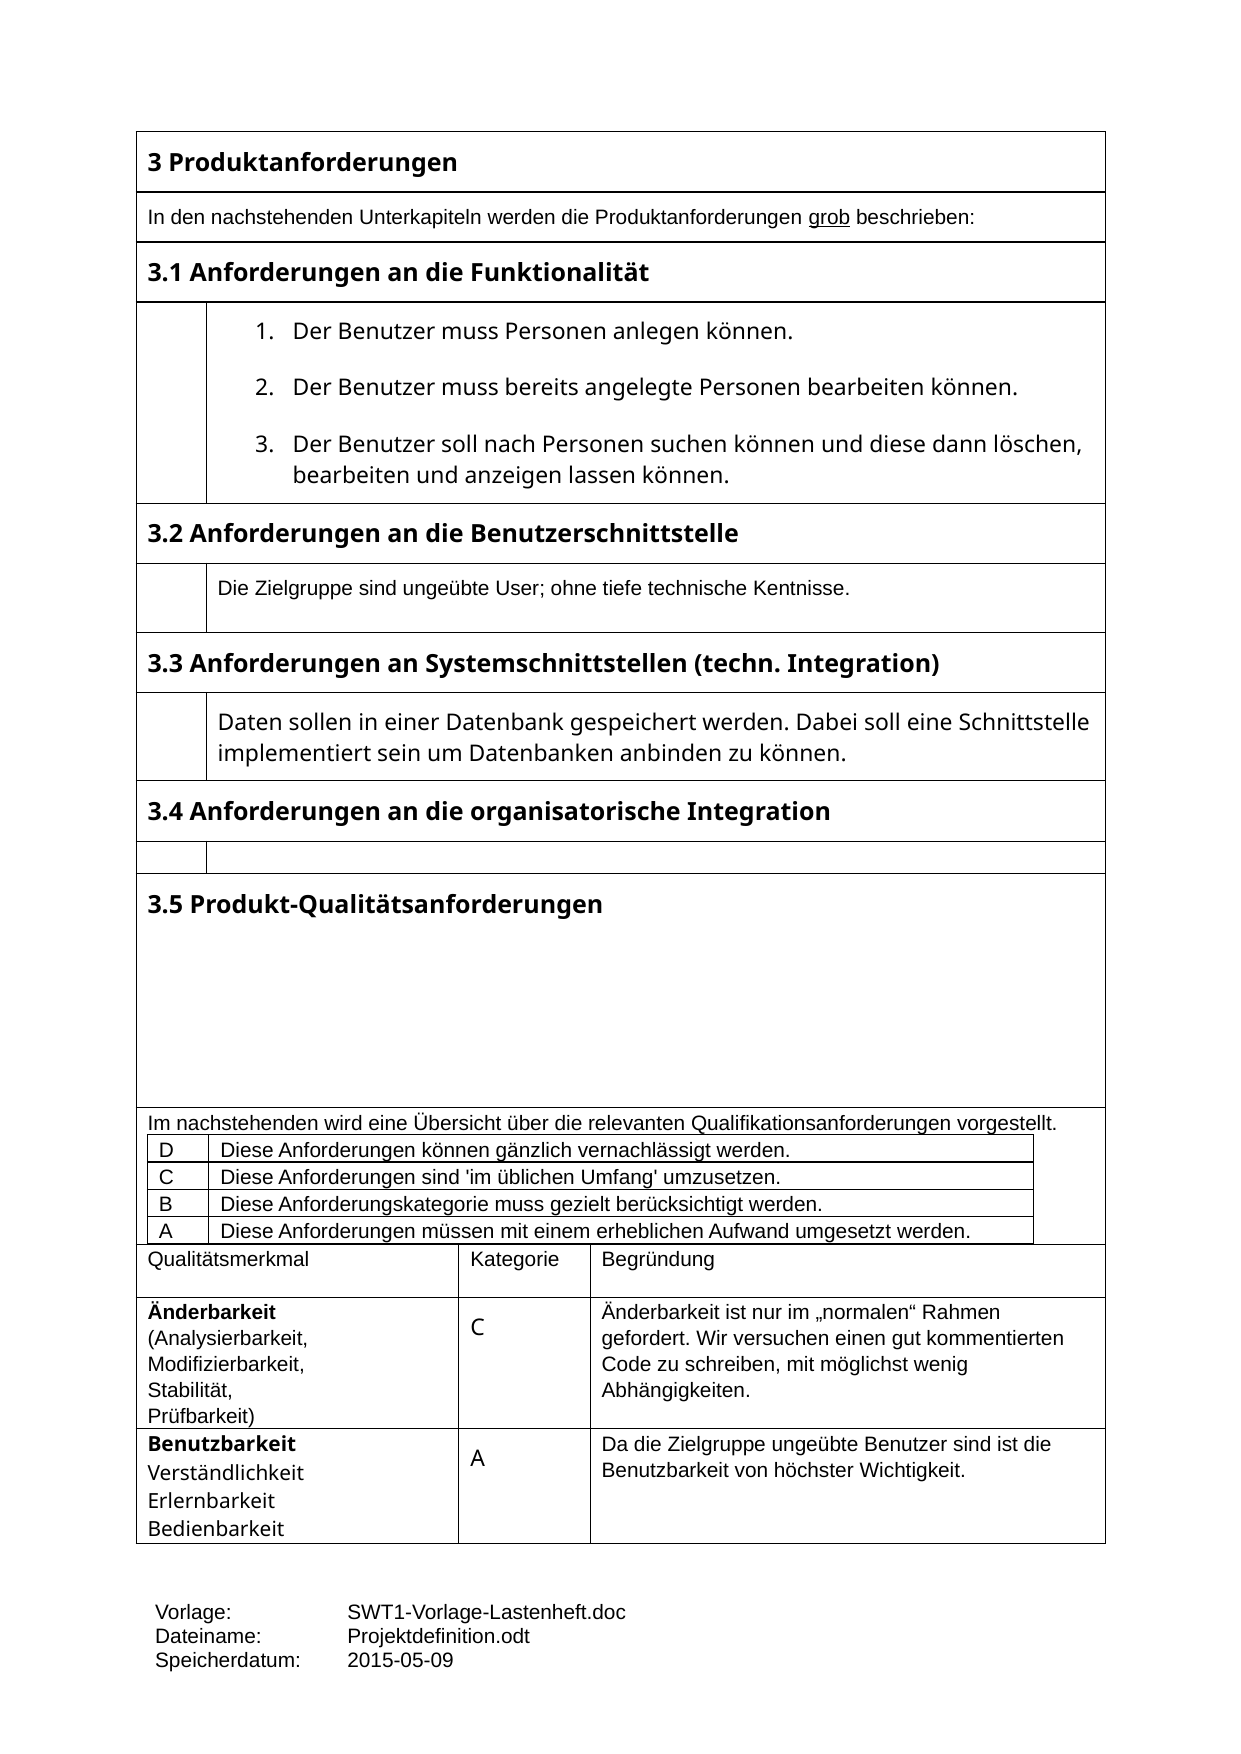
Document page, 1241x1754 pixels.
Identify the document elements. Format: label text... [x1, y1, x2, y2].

table_cell B [148, 1190, 208, 1216]
table_cell Im nachstehenden wird eine Übersicht über die relevanten Qualifikationsanforderungen vorgestellt. [137, 1108, 1105, 1244]
table_header D [148, 1135, 208, 1161]
table_cell [207, 842, 1105, 873]
table_cell [137, 693, 206, 780]
table_cell Der Benutzer muss Personen anlegen können. Der Benutzer muss bereits angelegte Personen bearbeiten können. Der Benutzer soll nach Personen suchen können und diese dann löschen, bearbeiten und anzeigen lassen können. [207, 303, 1105, 502]
table_cell In den nachstehenden Unterkapiteln werden die Produktanforderungen grob beschrieben: [137, 193, 1105, 241]
table_cell 3.1 Anforderungen an die Funktionalität [137, 243, 1105, 301]
table_cell Qualitätsmerkmal [137, 1245, 458, 1297]
table_cell 3.4 Anforderungen an die organisatorische Integration [137, 781, 1105, 841]
table_cell A [459, 1429, 590, 1543]
table_cell [137, 564, 206, 632]
table_cell Diese Anforderungen müssen mit einem erheblichen Aufwand umgesetzt werden. [209, 1217, 1033, 1243]
table_header Diese Anforderungen können gänzlich vernachlässigt werden. [209, 1135, 1033, 1161]
table_cell 3.2 Anforderungen an die Benutzerschnittstelle [137, 504, 1105, 563]
table_cell Daten sollen in einer Datenbank gespeichert werden. Dabei soll eine Schnittstelle implementiert sein um Datenbanken anbinden zu können. [207, 693, 1105, 780]
table_cell Begründung [591, 1245, 1105, 1297]
table_cell Da die Zielgruppe ungeübte Benutzer sind ist die Benutzbarkeit von höchster Wichtigkeit. [591, 1429, 1105, 1543]
table_cell C [459, 1298, 590, 1428]
table_cell 3.5 Produkt-Qualitätsanforderungen [137, 874, 1105, 1107]
table_cell [137, 303, 206, 502]
table_cell 3.3 Anforderungen an Systemschnittstellen (techn. Integration) [137, 633, 1105, 692]
table_cell C [148, 1163, 208, 1188]
table_cell A [148, 1217, 208, 1243]
table_cell Änderbarkeit (Analysierbarkeit, Modifizierbarkeit, Stabilität, Prüfbarkeit) [137, 1298, 458, 1428]
table_cell Diese Anforderungen sind 'im üblichen Umfang' umzusetzen. [209, 1163, 1033, 1188]
table_header 3 Produktanforderungen [137, 132, 1105, 191]
table_cell Änderbarkeit ist nur im „normalen“ Rahmen gefordert. Wir versuchen einen gut kommentierten Code zu schreiben, mit möglichst wenig Abhängigkeiten. [591, 1298, 1105, 1428]
table_cell Diese Anforderungskategorie muss gezielt berücksichtigt werden. [209, 1190, 1033, 1216]
table_cell Die Zielgruppe sind ungeübte User; ohne tiefe technische Kentnisse. [207, 564, 1105, 632]
table_cell [137, 842, 206, 873]
table_cell Kategorie [459, 1245, 590, 1297]
table_cell Benutzbarkeit Verständlichkeit Erlernbarkeit Bedienbarkeit [137, 1429, 458, 1543]
